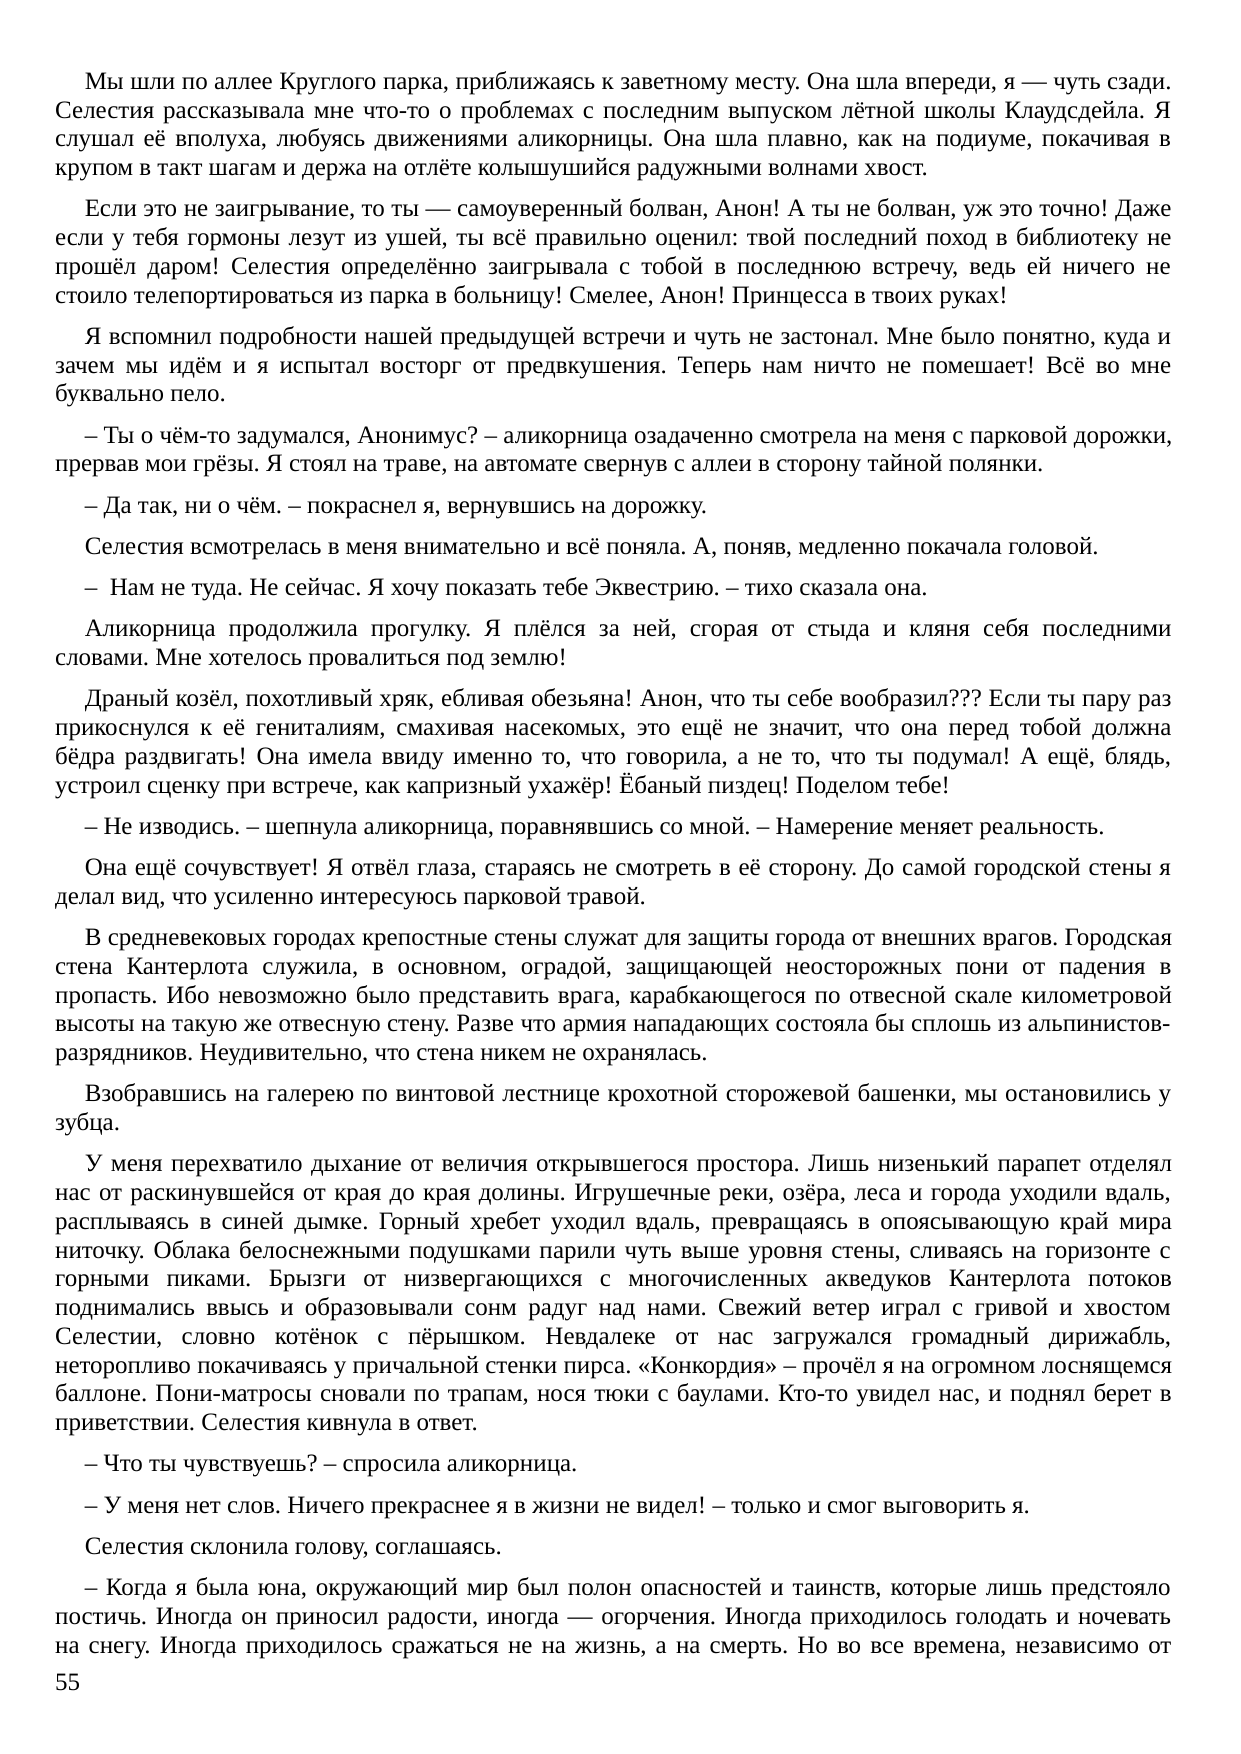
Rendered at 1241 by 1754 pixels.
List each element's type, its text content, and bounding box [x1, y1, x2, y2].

text Она ещё сочувствует! Я отвёл глаза, стараясь не смотреть в её сторону. До самой городской стены я делал вид, что усиленно интересуюсь парковой травой. [55, 852, 1173, 910]
text Селестия склонила голову, соглашаясь. [55, 1531, 1173, 1560]
text – Да так, ни о чём. – покраснел я, вернувшись на дорожку. [55, 490, 1173, 518]
text В средневековых городах крепостные стены служат для защиты города от внешних врагов. Городская стена Кантерлота служила, в основном, оградой, защищающей неосторожных пони от падения в пропасть. Ибо невозможно было представить врага, карабкающегося по отвесной скале километровой высоты на такую же отвесную стену. Разве что армия нападающих состояла бы сплошь из альпинистов-разрядников. Неудивительно, что стена никем не охранялась. [55, 922, 1173, 1066]
text Мы шли по аллее Круглого парка, приближаясь к заветному месту. Она шла впереди, я — чуть cзади. Селестия рассказывала мне что-то о проблемах с последним выпуском лётной школы Клаудсдейла. Я слушал её вполуха, любуясь движениями аликорницы. Она шла плавно, как на подиуме, покачивая в крупом в такт шагам и держа на отлёте колышушийся радужными волнами хвост. [55, 66, 1173, 181]
text Аликорница продолжила прогулку. Я плёлся за ней, сгорая от стыда и кляня себя последними словами. Мне хотелось провалиться под землю! [55, 613, 1173, 671]
text – Ты о чём-то задумался, Анонимус? – аликорница озадаченно смотрела на меня с парковой дорожки, прервав мои грёзы. Я стоял на траве, на автомате свернув с аллеи в сторону тайной полянки. [55, 420, 1173, 477]
text – Что ты чувствуешь? – спросила аликорница. [55, 1448, 1173, 1477]
text Селестия всмотрелась в меня внимательно и всё поняла. А, поняв, медленно покачала головой. [55, 531, 1173, 560]
text – Нам не туда. Не сейчас. Я хочу показать тебе Эквестрию. – тихо сказала она. [55, 572, 1173, 601]
text Я вспомнил подробности нашей предыдущей встречи и чуть не застонал. Мне было понятно, куда и зачем мы идём и я испытал восторг от предвкушения. Теперь нам ничто не помешает! Всё во мне буквально пело. [55, 321, 1173, 407]
text Взобравшись на галерею по винтовой лестнице крохотной сторожевой башенки, мы остановились у зубца. [55, 1078, 1173, 1136]
text – Когда я была юна, окружающий мир был полон опасностей и таинств, которые лишь предстояло постичь. Иногда он приносил радости, иногда — огорчения. Иногда приходилось голодать и ночевать на снегу. Иногда приходилось сражаться не на жизнь, а на смерть. Но во все времена, независимо от [55, 1572, 1173, 1658]
text – У меня нет слов. Ничего прекраснее я в жизни не видел! – только и смог выговорить я. [55, 1490, 1173, 1518]
text У меня перехватило дыхание от величия открывшегося простора. Лишь низенький парапет отделял нас от раскинувшейся от края до края долины. Игрушечные реки, озёра, леса и города уходили вдаль, расплываясь в синей дымке. Горный хребет уходил вдаль, превращаясь в опоясывающую край мира ниточку. Облака белоснежными подушками парили чуть выше уровня стены, сливаясь на горизонте с горными пиками. Брызги от низвергающихся с многочисленных акведуков Кантерлота потоков поднимались ввысь и образовывали сонм радуг над нами. Свежий ветер играл с гривой и хвостом Селестии, словно котёнок с пёрышком. Невдалеке от нас загружался громадный дирижабль, неторопливо покачиваясь у причальной стенки пирса. «Конкордия» – прочёл я на огромном лоснящемся баллоне. Пони-матросы сновали по трапам, нося тюки с баулами. Кто-то увидел нас, и поднял берет в приветствии. Селестия кивнула в ответ. [55, 1148, 1173, 1436]
text Если это не заигрывание, то ты — самоуверенный болван, Анон! А ты не болван, уж это точно! Даже если у тебя гормоны лезут из ушей, ты всё правильно оценил: твой последний поход в библиотеку не прошёл даром! Селестия определённо заигрывала с тобой в последнюю встречу, ведь ей ничего не стоило телепортироваться из парка в больницу! Смелее, Анон! Принцесса в твоих руках! [55, 193, 1173, 308]
text – Не изводись. – шепнула аликорница, поравнявшись со мной. – Намерение меняет реальность. [55, 811, 1173, 840]
text Драный козёл, похотливый хряк, ебливая обезьяна! Анон, что ты себе вообразил??? Если ты пару раз прикоснулся к её гениталиям, смахивая насекомых, это ещё не значит, что она перед тобой должна бёдра раздвигать! Она имела ввиду именно то, что говорила, а не то, что ты подумал! А ещё, блядь, устроил сценку при встрече, как капризный ухажёр! Ёбаный пиздец! Поделом тебе! [55, 683, 1173, 798]
